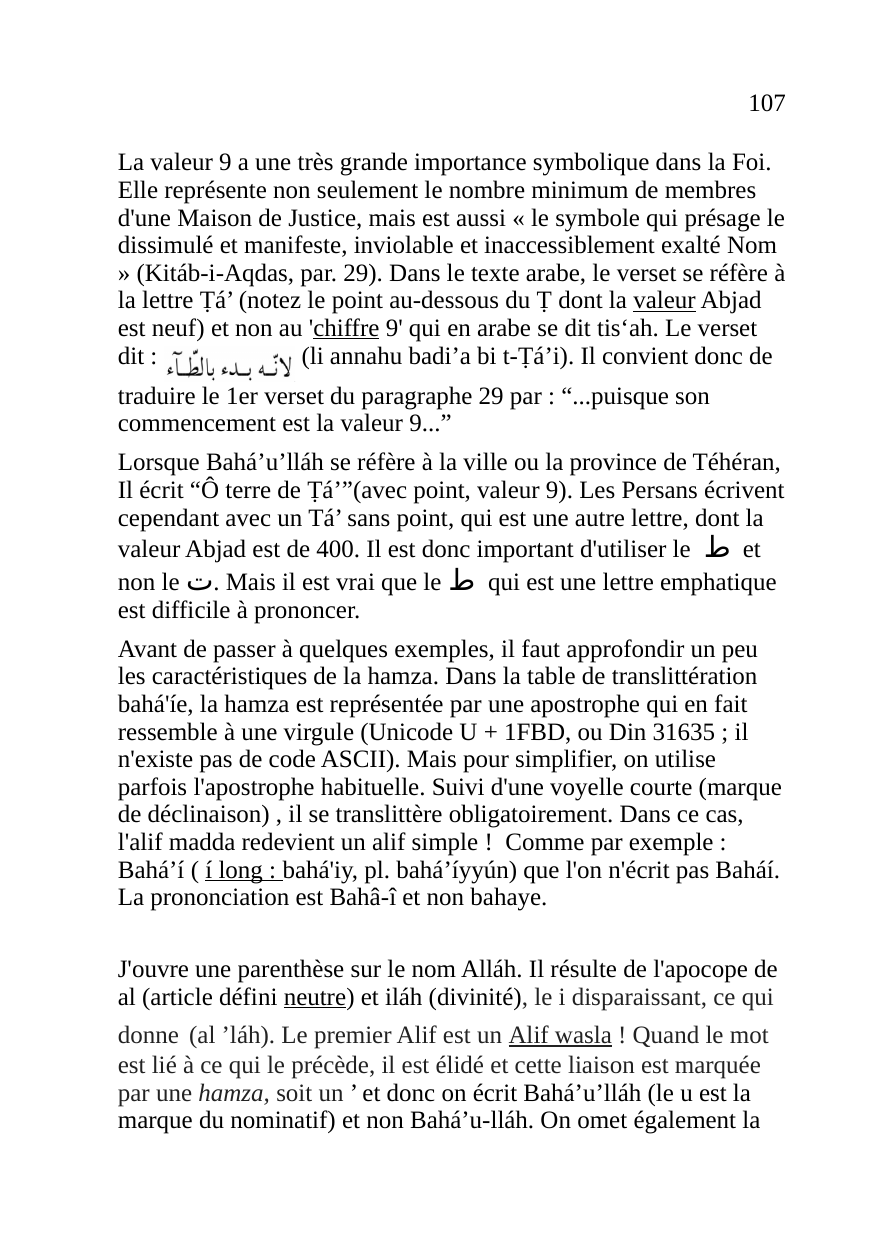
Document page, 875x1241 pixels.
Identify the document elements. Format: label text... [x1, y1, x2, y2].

text J'ouvre une parenthèse sur le nom Alláh. Il résulte de l'apocope de al (article défini neutre) et iláh (divinité), le i disparaissant, ce qui donne (al ’láh). Le premier Alif est un Alif wasla ! Quand le mot est lié à ce qui le précède, il est élidé et cette liaison est marquée par une hamza, soit un ’ et donc on écrit Bahá’u’lláh (le u est la marque du nominatif) et non Bahá’u-lláh. On omet également la [118, 954, 786, 1134]
text Avant de passer à quelques exemples, il faut approfondir un peu les caractéristiques de la hamza. Dans la table de translittération bahá'íe, la hamza est représentée par une apostrophe qui en fait ressemble à une virgule (Unicode U + 1FBD, ou Din 31635 ; il n'existe pas de code ASCII). Mais pour simplifier, on utilise parfois l'apostrophe habituelle. Suivi d'une voyelle courte (marque de déclinaison) , il se translittère obligatoirement. Dans ce cas, l'alif madda redevient un alif simple ! Comme par exemple : Bahá’í ( í long : bahá'iy, pl. bahá’íyyún) que l'on n'écrit pas Baháí. La prononciation est Bahâ-î et non bahaye. [118, 634, 786, 911]
text La valeur 9 a une très grande importance symbolique dans la Foi. Elle représente non seulement le nombre minimum de membres d'une Maison de Justice, mais est aussi « le symbole qui présage le dissimulé et manifeste, inviolable et inaccessiblement exalté Nom » (Kitáb-i-Aqdas, par. 29). Dans le texte arabe, le verset se réfère à la lettre Ṭá’ (notez le point au-dessous du Ṭ dont la valeur Abjad est neuf) et non au 'chiffre 9' qui en arabe se dit tis‘ah. Le verset dit : (li annahu badi’a bi t-Ṭá’i). Il convient donc de traduire le 1er verset du paragraphe 29 par : “...puisque son commencement est la valeur 9...” [118, 147, 786, 437]
picture [163, 346, 296, 382]
text Lorsque Bahá’u’lláh se réfère à la ville ou la province de Téhéran, Il écrit “Ô terre de Ṭá’”(avec point, valeur 9). Les Persans écrivent cependant avec un Tá’ sans point, qui est une autre lettre, dont la valeur Abjad est de 400. Il est donc important d'utiliser le ط et non le ت. Mais il est vrai que le ط qui est une lettre emphatique est difficile à prononcer. [118, 447, 786, 624]
